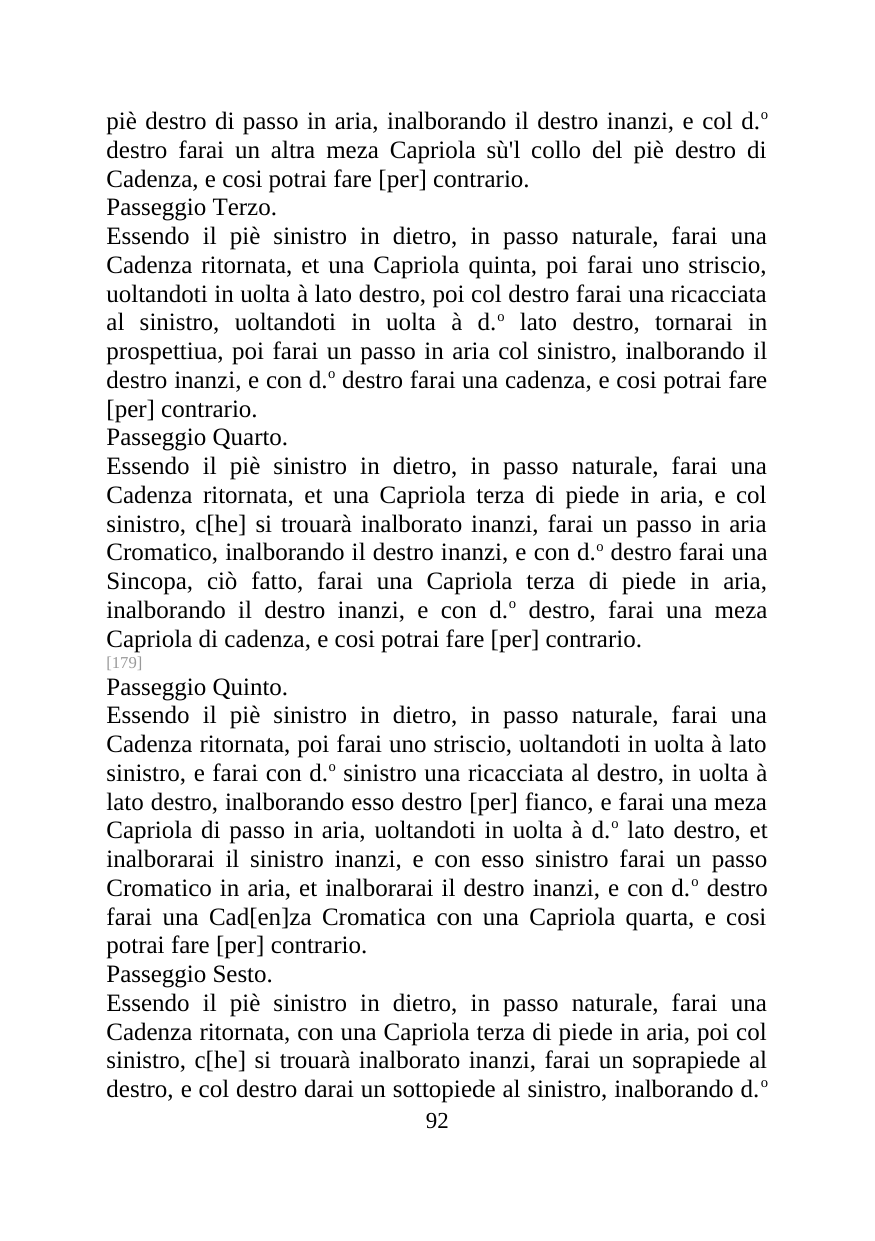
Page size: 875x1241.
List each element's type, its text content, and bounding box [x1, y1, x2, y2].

text Passeggio Quarto. [106, 422, 768, 451]
text [179] [106, 652, 768, 672]
text Essendo il piè sinistro in dietro, in passo naturale, farai una Cadenza ritornata, et una Capriola terza di piede in aria, e col sinistro, c[he] si trouarà inalborato inanzi, farai un passo in aria Cromatico, inalborando il destro inanzi, e con d.o destro farai una Sincopa, ciò fatto, farai una Capriola terza di piede in aria, inalborando il destro inanzi, e con d.o destro, farai una meza Capriola di cadenza, e cosi potrai fare [per] contrario. [106, 451, 768, 652]
text Passeggio Quinto. [106, 672, 768, 700]
text Essendo il piè sinistro in dietro, in passo naturale, farai una Cadenza ritornata, poi farai uno striscio, uoltandoti in uolta à lato sinistro, e farai con d.o sinistro una ricacciata al destro, in uolta à lato destro, inalborando esso destro [per] fianco, e farai una meza Capriola di passo in aria, uoltandoti in uolta à d.o lato destro, et inalborarai il sinistro inanzi, e con esso sinistro farai un passo Cromatico in aria, et inalborarai il destro inanzi, e con d.o destro farai una Cad[en]za Cromatica con una Capriola quarta, e cosi potrai fare [per] contrario. [106, 700, 768, 959]
text Essendo il piè sinistro in dietro, in passo naturale, farai una Cadenza ritornata, et una Capriola quinta, poi farai uno striscio, uoltandoti in uolta à lato destro, poi col destro farai una ricacciata al sinistro, uoltandoti in uolta à d.o lato destro, tornarai in prospettiua, poi farai un passo in aria col sinistro, inalborando il destro inanzi, e con d.o destro farai una cadenza, e cosi potrai fare [per] contrario. [106, 221, 768, 422]
text Passeggio Sesto. [106, 959, 768, 988]
text Passeggio Terzo. [106, 192, 768, 221]
text Essendo il piè sinistro in dietro, in passo naturale, farai una Cadenza ritornata, con una Capriola terza di piede in aria, poi col sinistro, c[he] si trouarà inalborato inanzi, farai un soprapiede al destro, e col destro darai un sottopiede al sinistro, inalborando d.o [106, 988, 768, 1103]
text piè destro di passo in aria, inalborando il destro inanzi, e col d.o destro farai un altra meza Capriola sù'l collo del piè destro di Cadenza, e cosi potrai fare [per] contrario. [106, 106, 768, 192]
